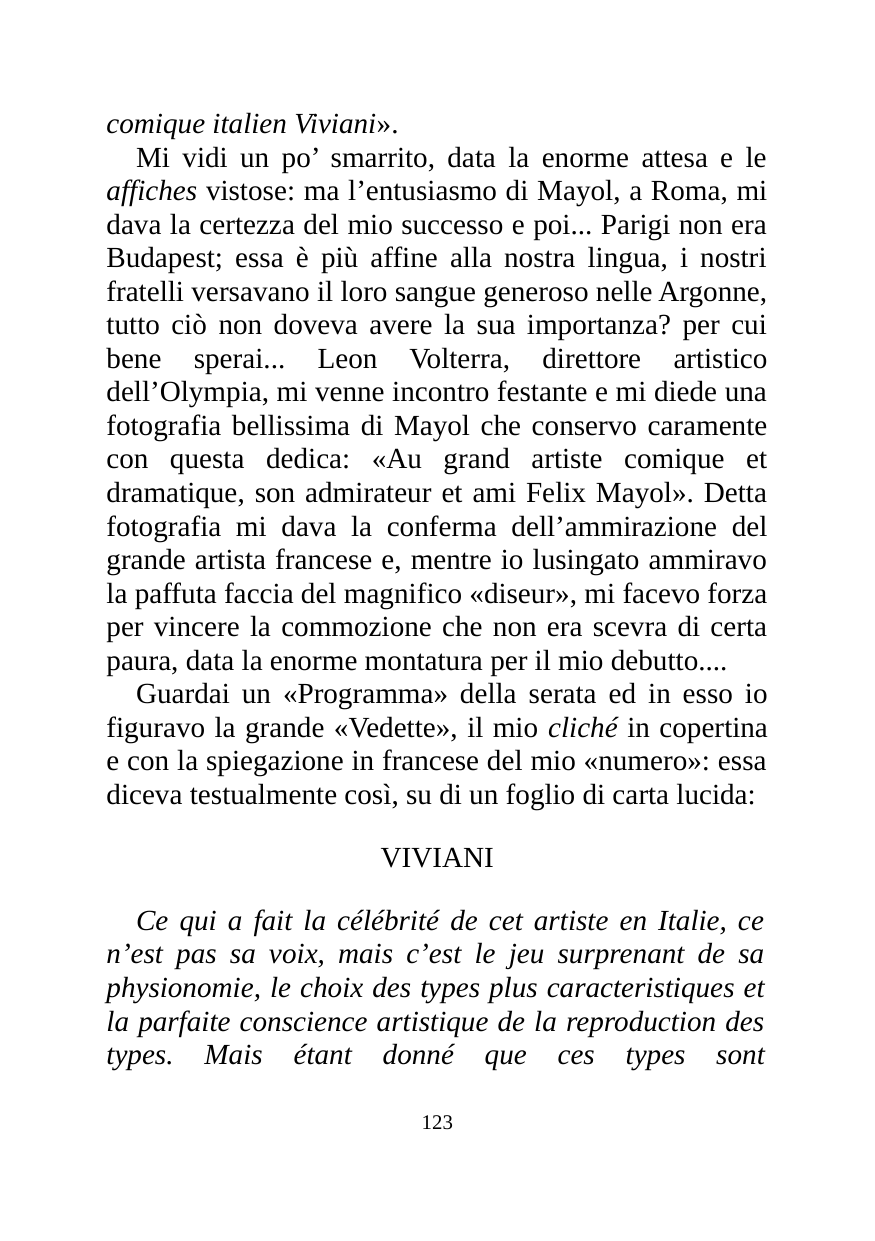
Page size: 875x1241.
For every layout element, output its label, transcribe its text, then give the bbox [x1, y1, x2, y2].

text Guardai un «Programma» della serata ed in esso io figuravo la grande «Vedette», il mio cliché in copertina e con la spiegazione in francese del mio «numero»: essa diceva testualmente così, su di un foglio di carta lucida: [106, 676, 768, 811]
text Ce qui a fait la célébrité de cet artiste en Italie, ce n’est pas sa voix, mais c’est le jeu surprenant de sa physionomie, le choix des types plus caracteristiques et la parfaite conscience artistique de la reproduction des types. Mais étant donné que ces types sont [106, 903, 768, 1071]
text comique italien Viviani». [106, 106, 768, 140]
text Mi vidi un po’ smarrito, data la enorme attesa e le affiches vistose: ma l’entusiasmo di Mayol, a Roma, mi dava la certezza del mio successo e poi... Parigi non era Budapest; essa è più affine alla nostra lingua, i nostri fratelli versavano il loro sangue generoso nelle Argonne, tutto ciò non doveva avere la sua importanza? per cui bene sperai... Leon Volterra, direttore artistico dell’Olympia, mi venne incontro festante e mi diede una fotografia bellissima di Mayol che conservo caramente con questa dedica: «Au grand artiste comique et dramatique, son admirateur et ami Felix Mayol». Detta fotografia mi dava la conferma dell’ammirazione del grande artista francese e, mentre io lusingato ammiravo la paffuta faccia del magnifico «diseur», mi facevo forza per vincere la commozione che non era scevra di certa paura, data la enorme montatura per il mio debutto.... [106, 140, 768, 676]
text VIVIANI [106, 840, 768, 874]
